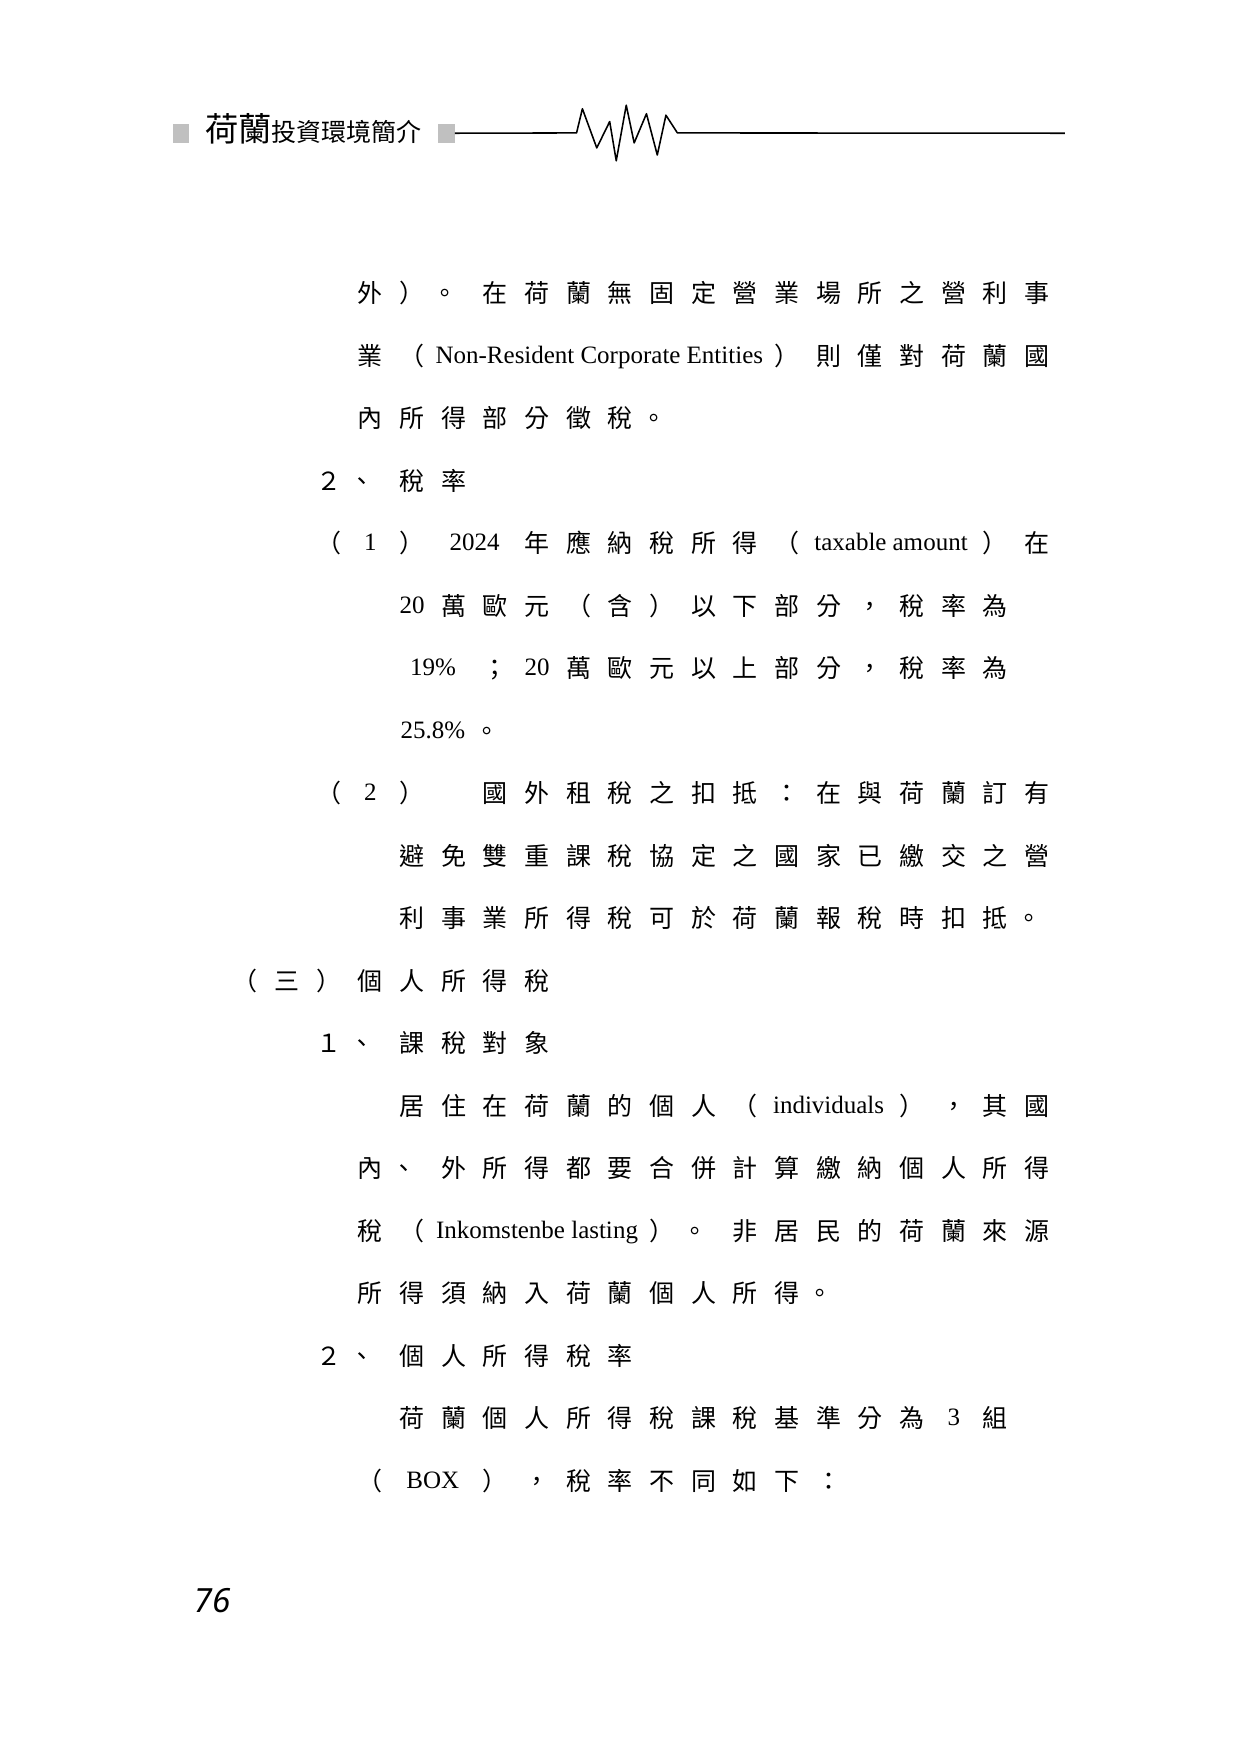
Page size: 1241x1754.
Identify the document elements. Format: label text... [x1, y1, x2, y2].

text ２、稅率 [281, 438, 1058, 500]
text ２、個人所得稅率 [281, 1313, 1058, 1375]
text （1）2024年應納稅所得（taxable amount）在20萬歐元（含）以下部分，稅率為19%；20萬歐元以上部分，稅率為25.8%。 [306, 500, 1058, 750]
text １、課稅對象 [281, 1000, 1058, 1063]
text 荷蘭個人所得稅課稅基準分為3組（BOX），稅率不同如下： [330, 1375, 1058, 1500]
text 外）。在荷蘭無固定營業場所之營利事業（Non-Resident Corporate Entities）則僅對荷蘭國內所得部分徵稅。 [330, 250, 1058, 438]
text （2） 國外租稅之扣抵：在與荷蘭訂有避免雙重課稅協定之國家已繳交之營利事業所得稅可於荷蘭報稅時扣抵。 [306, 750, 1058, 938]
text 居住在荷蘭的個人（individuals），其國內、外所得都要合併計算繳納個人所得稅（Inkomstenbe lasting）。非居民的荷蘭來源所得須納入荷蘭個人所得。 [330, 1063, 1058, 1313]
text （三）個人所得稅 [207, 938, 1058, 1000]
